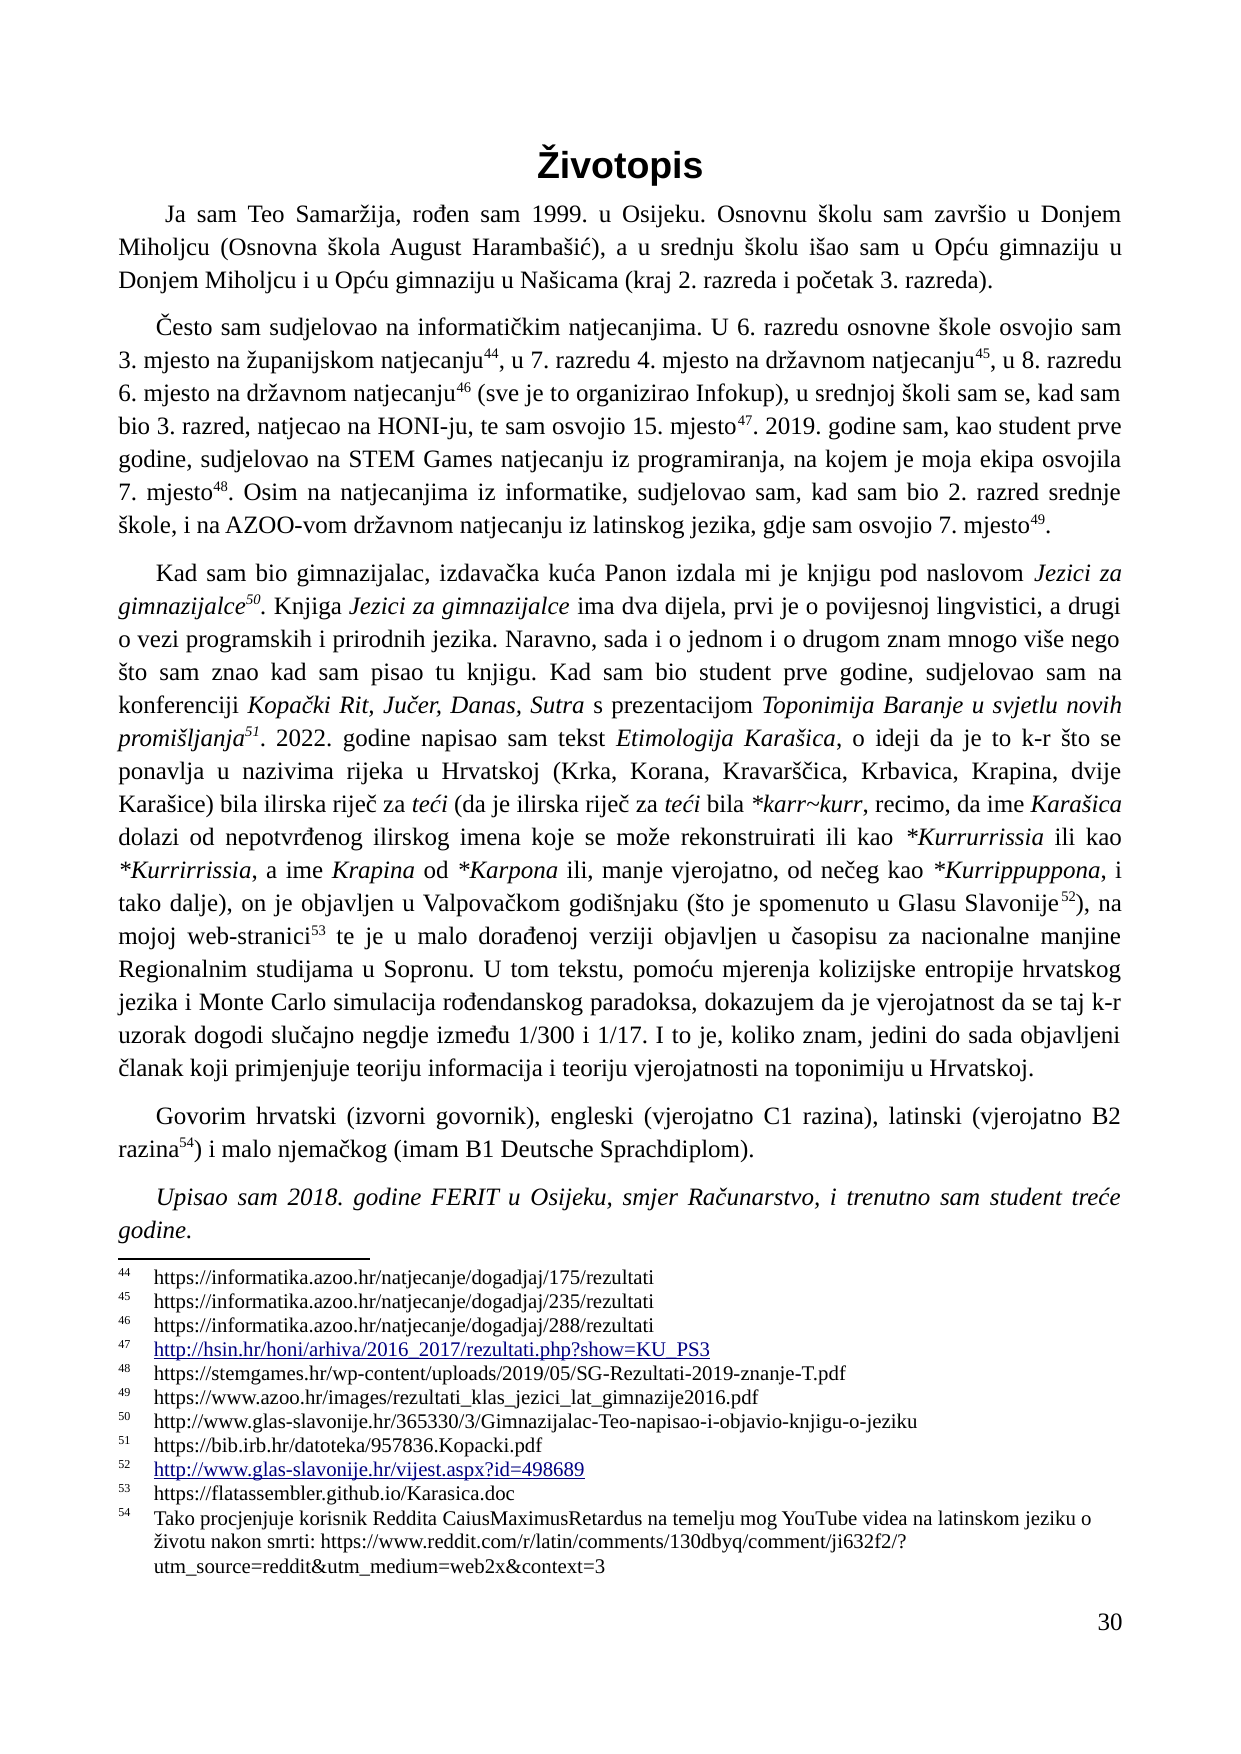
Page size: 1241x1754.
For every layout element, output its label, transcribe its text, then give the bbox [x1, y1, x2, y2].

text https://informatika.azoo.hr/natjecanje/dogadjaj/175/rezultati [118, 1265, 1122, 1289]
text http://www.glas-slavonije.hr/365330/3/Gimnazijalac-Teo-napisao-i-objavio-knjigu-o-jeziku [118, 1409, 1122, 1433]
text Često sam sudjelovao na informatičkim natjecanjima. U 6. razredu osnovne škole osvojio sam 3. mjesto na županijskom natjecanju, u 7. razredu 4. mjesto na državnom natjecanju, u 8. razredu 6. mjesto na državnom natjecanju (sve je to organizirao Infokup), u srednjoj školi sam se, kad sam bio 3. razred, natjecao na HONI-ju, te sam osvojio 15. mjesto. 2019. godine sam, kao student prve godine, sudjelovao na STEM Games natjecanju iz programiranja, na kojem je moja ekipa osvojila 7. mjesto. Osim na natjecanjima iz informatike, sudjelovao sam, kad sam bio 2. razred srednje škole, i na AZOO-vom državnom natjecanju iz latinskog jezika, gdje sam osvojio 7. mjesto. [118, 312, 1122, 539]
text Ja sam Teo Samaržija, rođen sam 1999. u Osijeku. Osnovnu školu sam završio u Donjem Miholjcu (Osnovna škola August Harambašić), a u srednju školu išao sam u Opću gimnaziju u Donjem Miholjcu i u Opću gimnaziju u Našicama (kraj 2. razreda i početak 3. razreda). [118, 199, 1122, 293]
text https://bib.irb.hr/datoteka/957836.Kopacki.pdf [118, 1433, 1122, 1457]
text Kad sam bio gimnazijalac, izdavačka kuća Panon izdala mi je knjigu pod naslovom Jezici za gimnazijalce. Knjiga Jezici za gimnazijalce ima dva dijela, prvi je o povijesnoj lingvistici, a drugi o vezi programskih i prirodnih jezika. Naravno, sada i o jednom i o drugom znam mnogo više nego što sam znao kad sam pisao tu knjigu. Kad sam bio student prve godine, sudjelovao sam na konferenciji Kopački Rit, Jučer, Danas, Sutra s prezentacijom Toponimija Baranje u svjetlu novih promišljanja. 2022. godine napisao sam tekst Etimologija Karašica, o ideji da je to k-r što se ponavlja u nazivima rijeka u Hrvatskoj (Krka, Korana, Kravarščica, Krbavica, Krapina, dvije Karašice) bila ilirska riječ za teći (da je ilirska riječ za teći bila *karr~kurr, recimo, da ime Karašica dolazi od nepotvrđenog ilirskog imena koje se može rekonstruirati ili kao *Kurrurrissia ili kao *Kurrirrissia, a ime Krapina od *Karpona ili, manje vjerojatno, od nečeg kao *Kurrippuppona, i tako dalje), on je objavljen u Valpovačkom godišnjaku (što je spomenuto u Glasu Slavonije), na mojoj web-stranici te je u malo dorađenoj verziji objavljen u časopisu za nacionalne manjine Regionalnim studijama u Sopronu. U tom tekstu, pomoću mjerenja kolizijske entropije hrvatskog jezika i Monte Carlo simulacija rođendanskog paradoksa, dokazujem da je vjerojatnost da se taj k-r uzorak dogodi slučajno negdje između 1/300 i 1/17. I to je, koliko znam, jedini do sada objavljeni članak koji primjenjuje teoriju informacija i teoriju vjerojatnosti na toponimiju u Hrvatskoj. [118, 558, 1122, 1082]
text Tako procjenjuje korisnik Reddita CaiusMaximusRetardus na temelju mog YouTube videa na latinskom jeziku o životu nakon smrti: https://www.reddit.com/r/latin/comments/130dbyq/comment/ji632f2/?utm_source=reddit&utm_medium=web2x&context=3 [118, 1505, 1122, 1578]
text https://www.azoo.hr/images/rezultati_klas_jezici_lat_gimnazije2016.pdf [118, 1385, 1122, 1409]
text http://hsin.hr/honi/arhiva/2016_2017/rezultati.php?show=KU_PS3 [118, 1337, 1122, 1361]
text Govorim hrvatski (izvorni govornik), engleski (vjerojatno C1 razina), latinski (vjerojatno B2 razina) i malo njemačkog (imam B1 Deutsche Sprachdiplom). [118, 1101, 1122, 1163]
text Upisao sam 2018. godine FERIT u Osijeku, smjer Računarstvo, i trenutno sam student treće godine. [118, 1182, 1122, 1243]
text https://flatassembler.github.io/Karasica.doc [118, 1481, 1122, 1505]
text https://informatika.azoo.hr/natjecanje/dogadjaj/235/rezultati [118, 1289, 1122, 1313]
text https://informatika.azoo.hr/natjecanje/dogadjaj/288/rezultati [118, 1313, 1122, 1337]
title Životopis [118, 143, 1122, 186]
text http://www.glas-slavonije.hr/vijest.aspx?id=498689 [118, 1457, 1122, 1481]
text https://stemgames.hr/wp-content/uploads/2019/05/SG-Rezultati-2019-znanje-T.pdf [118, 1361, 1122, 1385]
